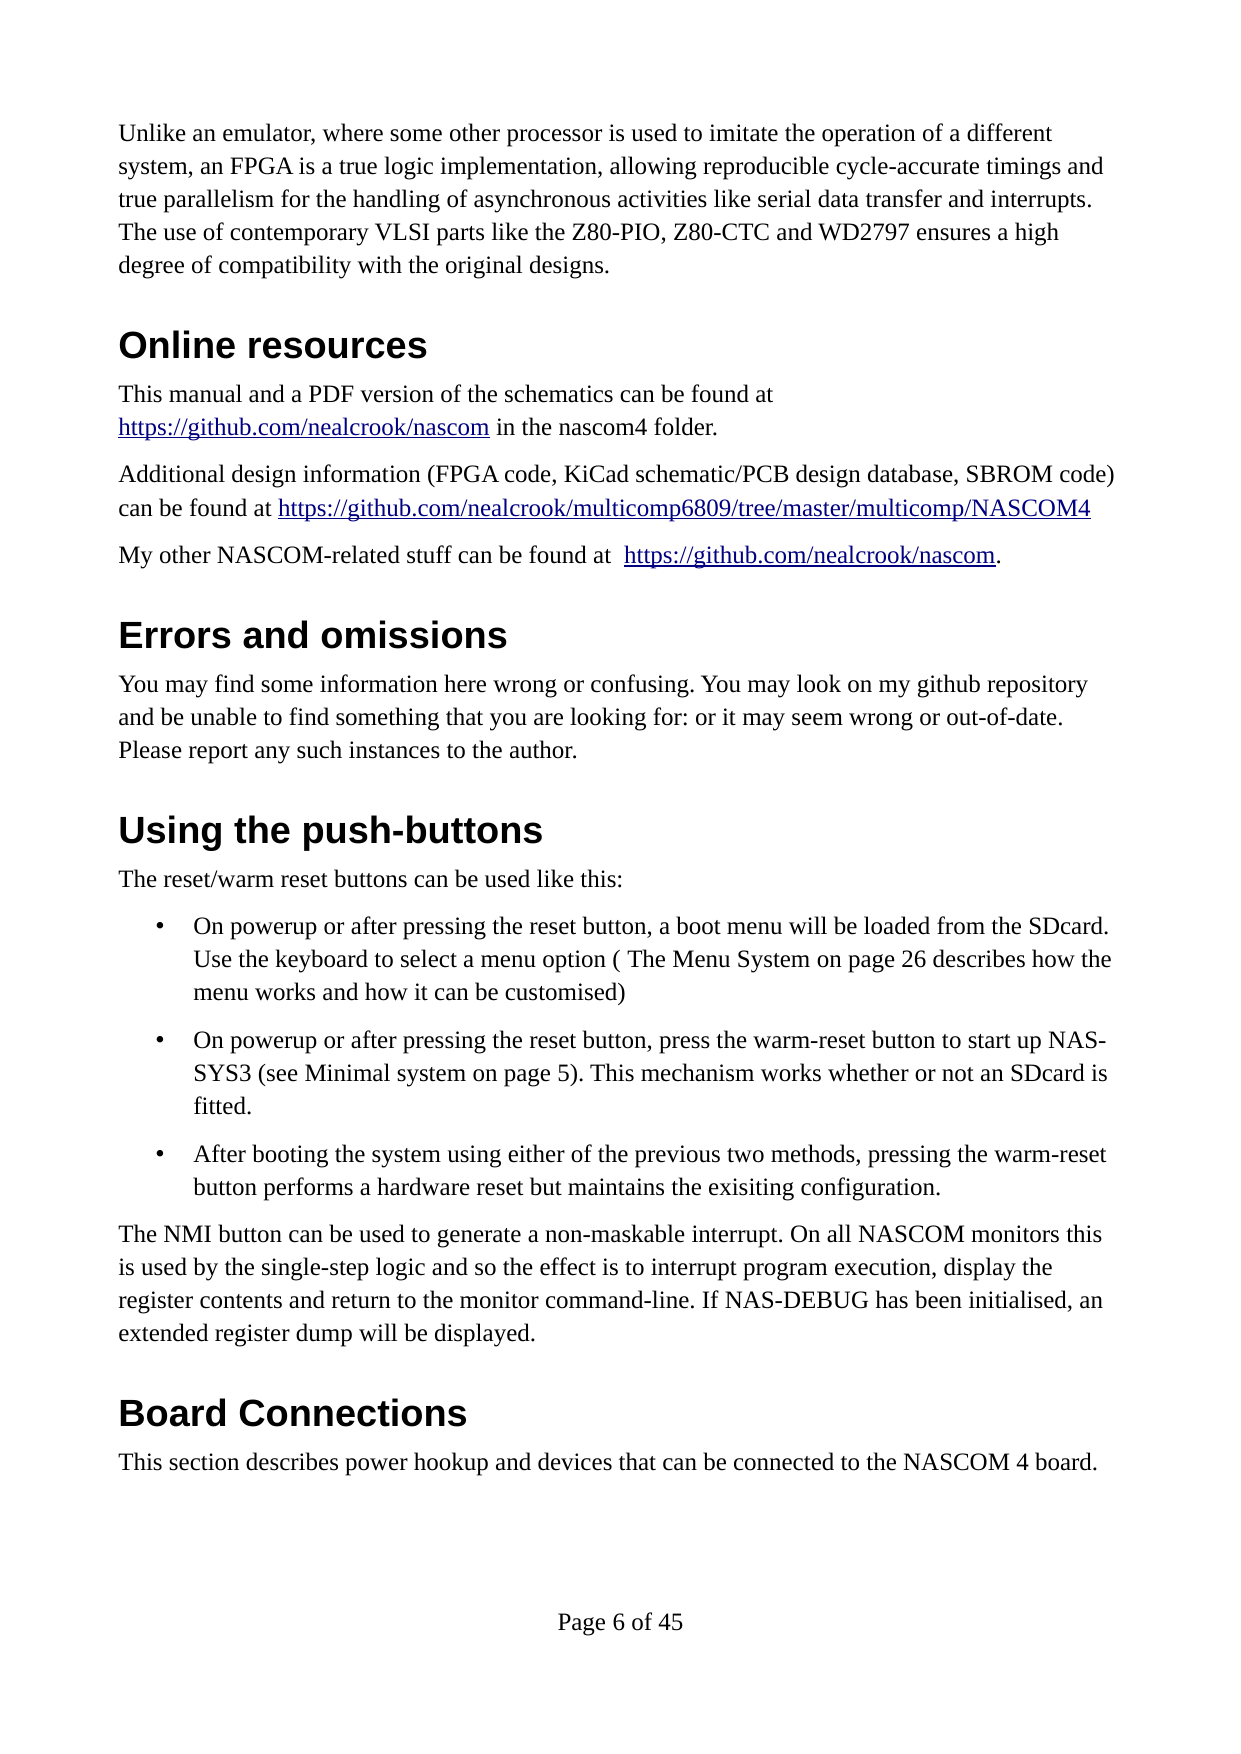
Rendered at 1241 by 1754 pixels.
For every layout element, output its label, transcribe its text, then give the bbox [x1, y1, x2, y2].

subtitle Using the push-buttons [118, 808, 1122, 851]
text This manual and a PDF version of the schematics can be found at https://github.com/nealcrook/nascom in the nascom4 folder. [118, 379, 1122, 441]
subtitle Errors and omissions [118, 613, 1122, 656]
subtitle Online resources [118, 323, 1122, 366]
text The NMI button can be used to generate a non-maskable interrupt. On all NASCOM monitors this is used by the single-step logic and so the effect is to interrupt program execution, display the register contents and return to the monitor command-line. If NAS-DEBUG has been initialised, an extended register dump will be displayed. [118, 1219, 1122, 1347]
text Unlike an emulator, where some other processor is used to imitate the operation of a different system, an FPGA is a true logic implementation, allowing reproducible cycle-accurate timings and true parallelism for the handling of asynchronous activities like serial data transfer and interrupts. The use of contemporary VLSI parts like the Z80-PIO, Z80-CTC and WD2797 ensures a high degree of compatibility with the original designs. [118, 118, 1122, 279]
list After booting the system using either of the previous two methods, pressing the warm-reset button performs a hardware reset but maintains the exisiting configuration. [156, 1139, 1122, 1200]
list On powerup or after pressing the reset button, press the warm-reset button to start up NAS-SYS3 (see Minimal system on page 5). This mechanism works whether or not an SDcard is fitted. [156, 1025, 1122, 1120]
text You may find some information here wrong or confusing. You may look on my github repository and be unable to find something that you are looking for: or it may seem wrong or out-of-date. Please report any such instances to the author. [118, 669, 1122, 764]
subtitle Board Connections [118, 1391, 1122, 1434]
list On powerup or after pressing the reset button, a boot menu will be loaded from the SDcard. Use the keyboard to select a menu option ( The Menu System on page 26 describes how the menu works and how it can be customised) [156, 911, 1122, 1006]
text This section describes power hookup and devices that can be connected to the NASCOM 4 board. [118, 1447, 1122, 1476]
text Additional design information (FPGA code, KiCad schematic/PCB design database, SBROM code) can be found at https://github.com/nealcrook/multicomp6809/tree/master/multicomp/NASCOM4 [118, 459, 1122, 521]
text The reset/warm reset buttons can be used like this: [118, 864, 1122, 892]
text My other NASCOM-related stuff can be found at https://github.com/nealcrook/nascom. [118, 540, 1122, 569]
